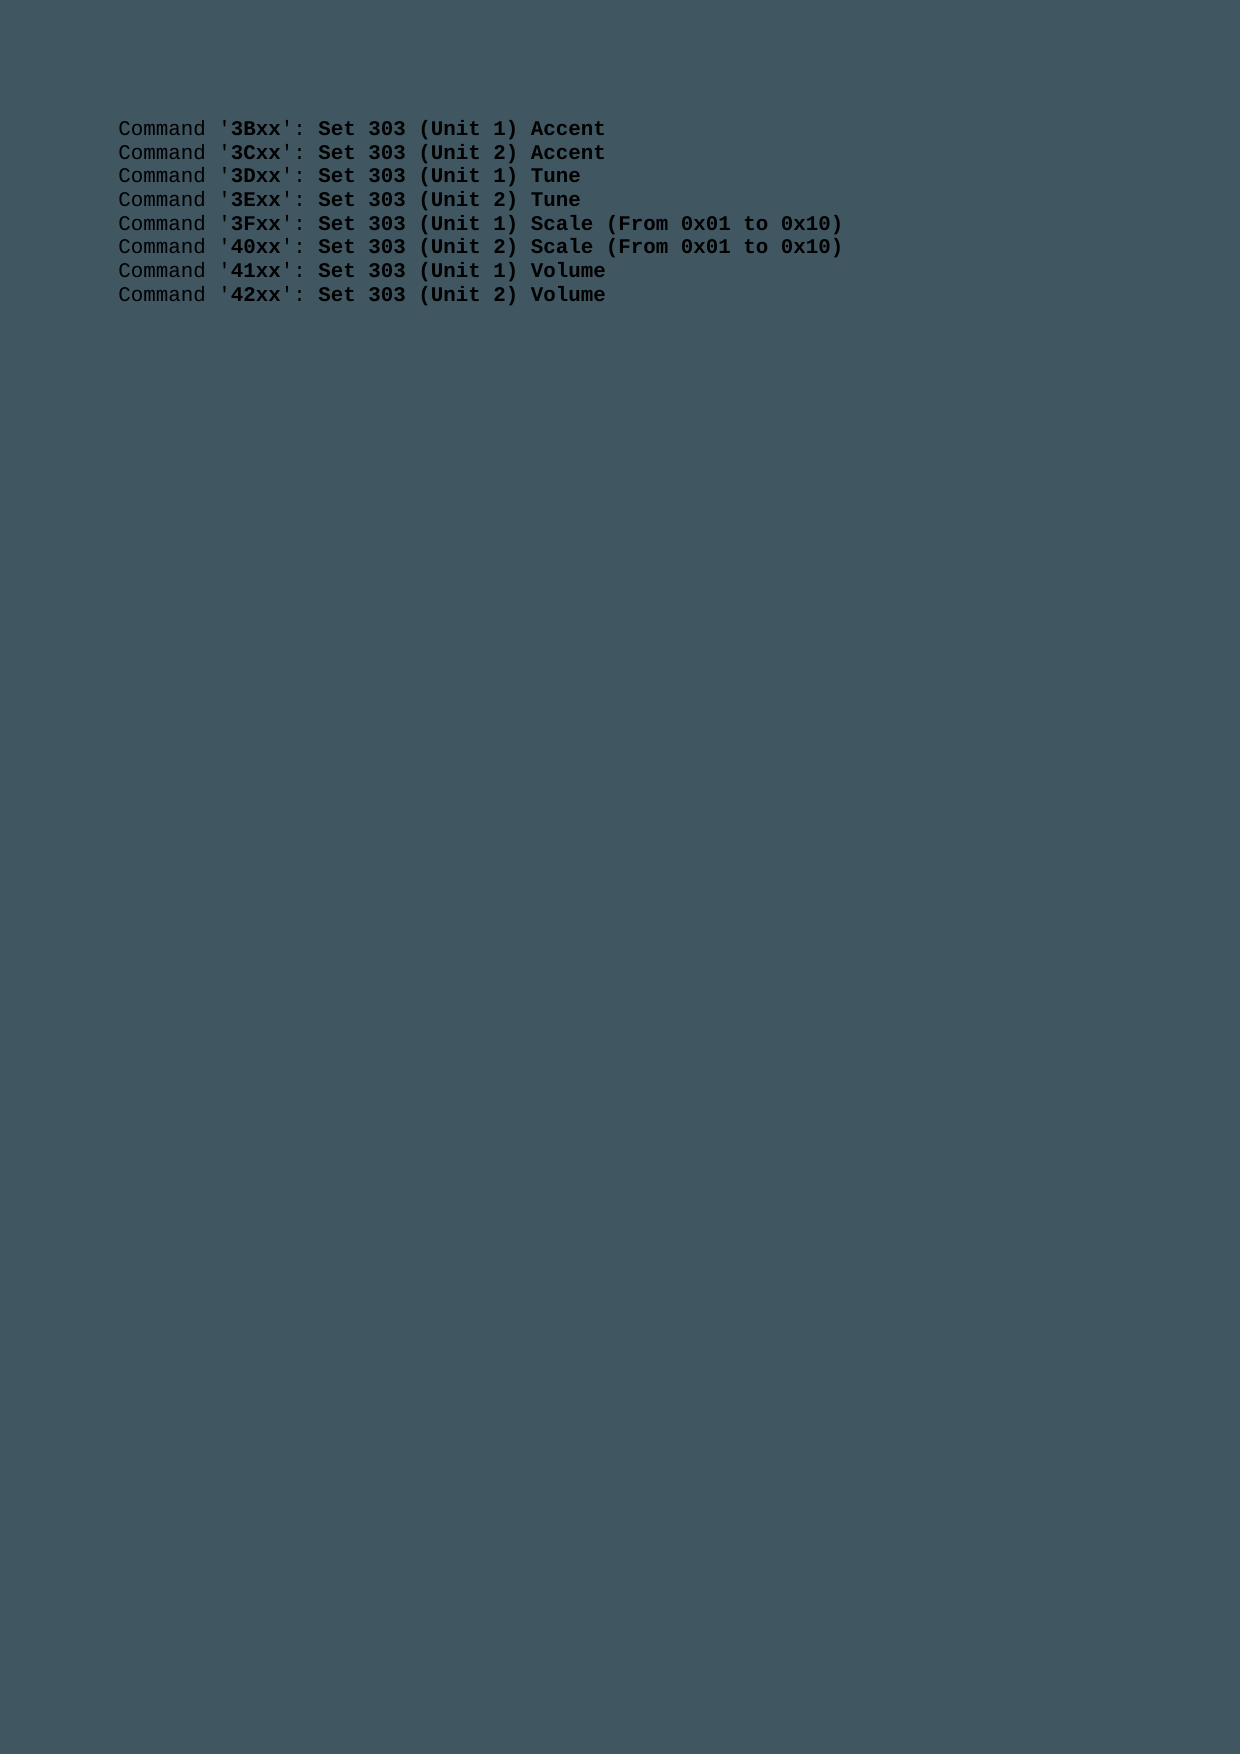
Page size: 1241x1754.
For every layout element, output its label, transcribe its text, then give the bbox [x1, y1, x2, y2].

text Command '3Fxx': Set 303 (Unit 1) Scale (From 0x01 to 0x10) [118, 213, 1122, 236]
text Command '3Cxx': Set 303 (Unit 2) Accent [118, 142, 1122, 165]
text Command '3Bxx': Set 303 (Unit 1) Accent [118, 118, 1122, 142]
text Command '41xx': Set 303 (Unit 1) Volume [118, 260, 1122, 284]
text Command '3Exx': Set 303 (Unit 2) Tune [118, 189, 1122, 213]
text Command '3Dxx': Set 303 (Unit 1) Tune [118, 165, 1122, 189]
text Command '40xx': Set 303 (Unit 2) Scale (From 0x01 to 0x10) [118, 236, 1122, 260]
text Command '42xx': Set 303 (Unit 2) Volume [118, 284, 1122, 307]
